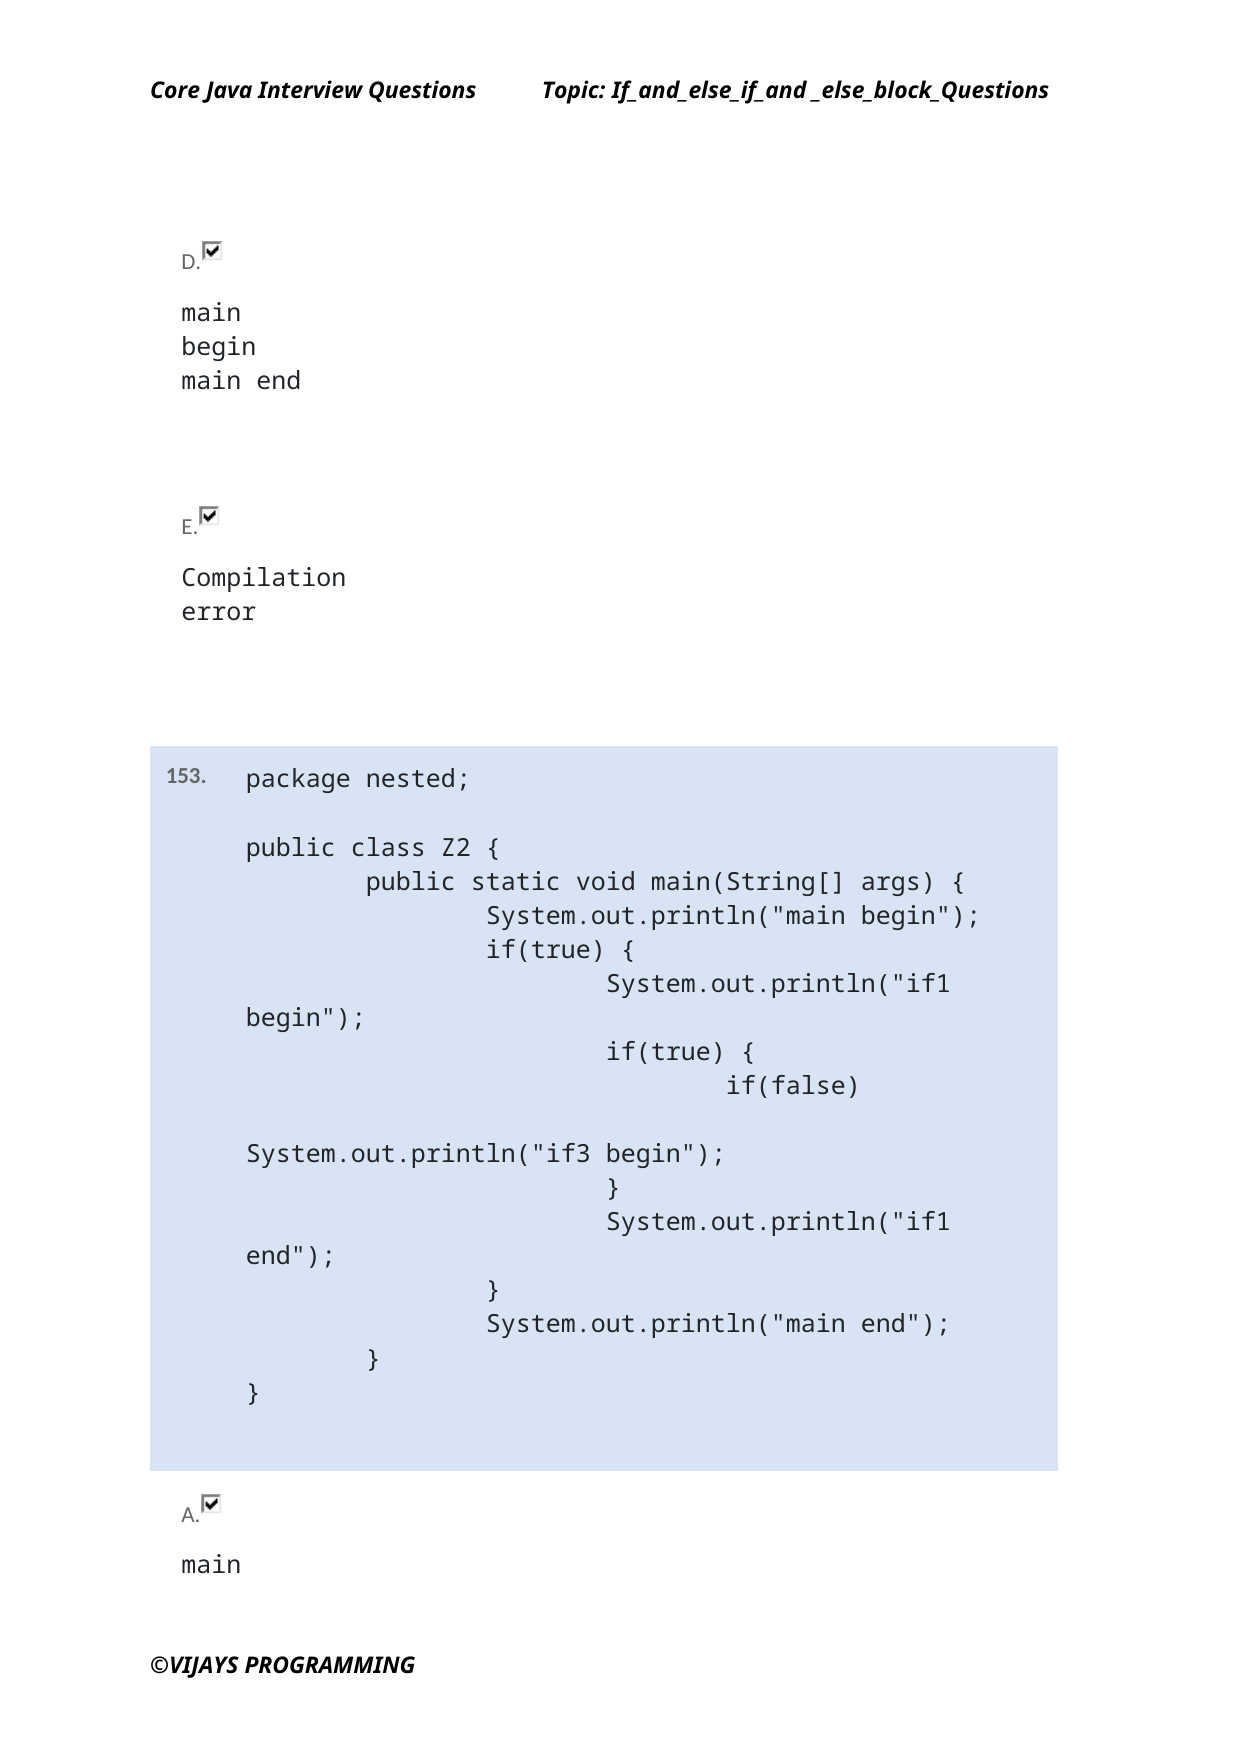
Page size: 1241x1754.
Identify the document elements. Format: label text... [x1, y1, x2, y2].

table_header 153. [150, 746, 230, 1471]
table_header package nested; public class Z2 { public static void main(String[] args) { System.out.println("main begin"); if(true) { System.out.println("if1 begin"); if(true) { if(false) System.out.println("if3 begin"); } System.out.println("if1 end"); } System.out.println("main end"); } } [230, 746, 1058, 1471]
table_header [181, 166, 319, 234]
table_cell [150, 150, 1090, 745]
table_header [1058, 746, 1090, 1471]
table_cell [150, 1471, 1090, 1597]
table_header D. main begin main end [181, 234, 319, 499]
table_header E. Compilation error [181, 499, 429, 730]
table_header A. main [181, 1486, 319, 1581]
